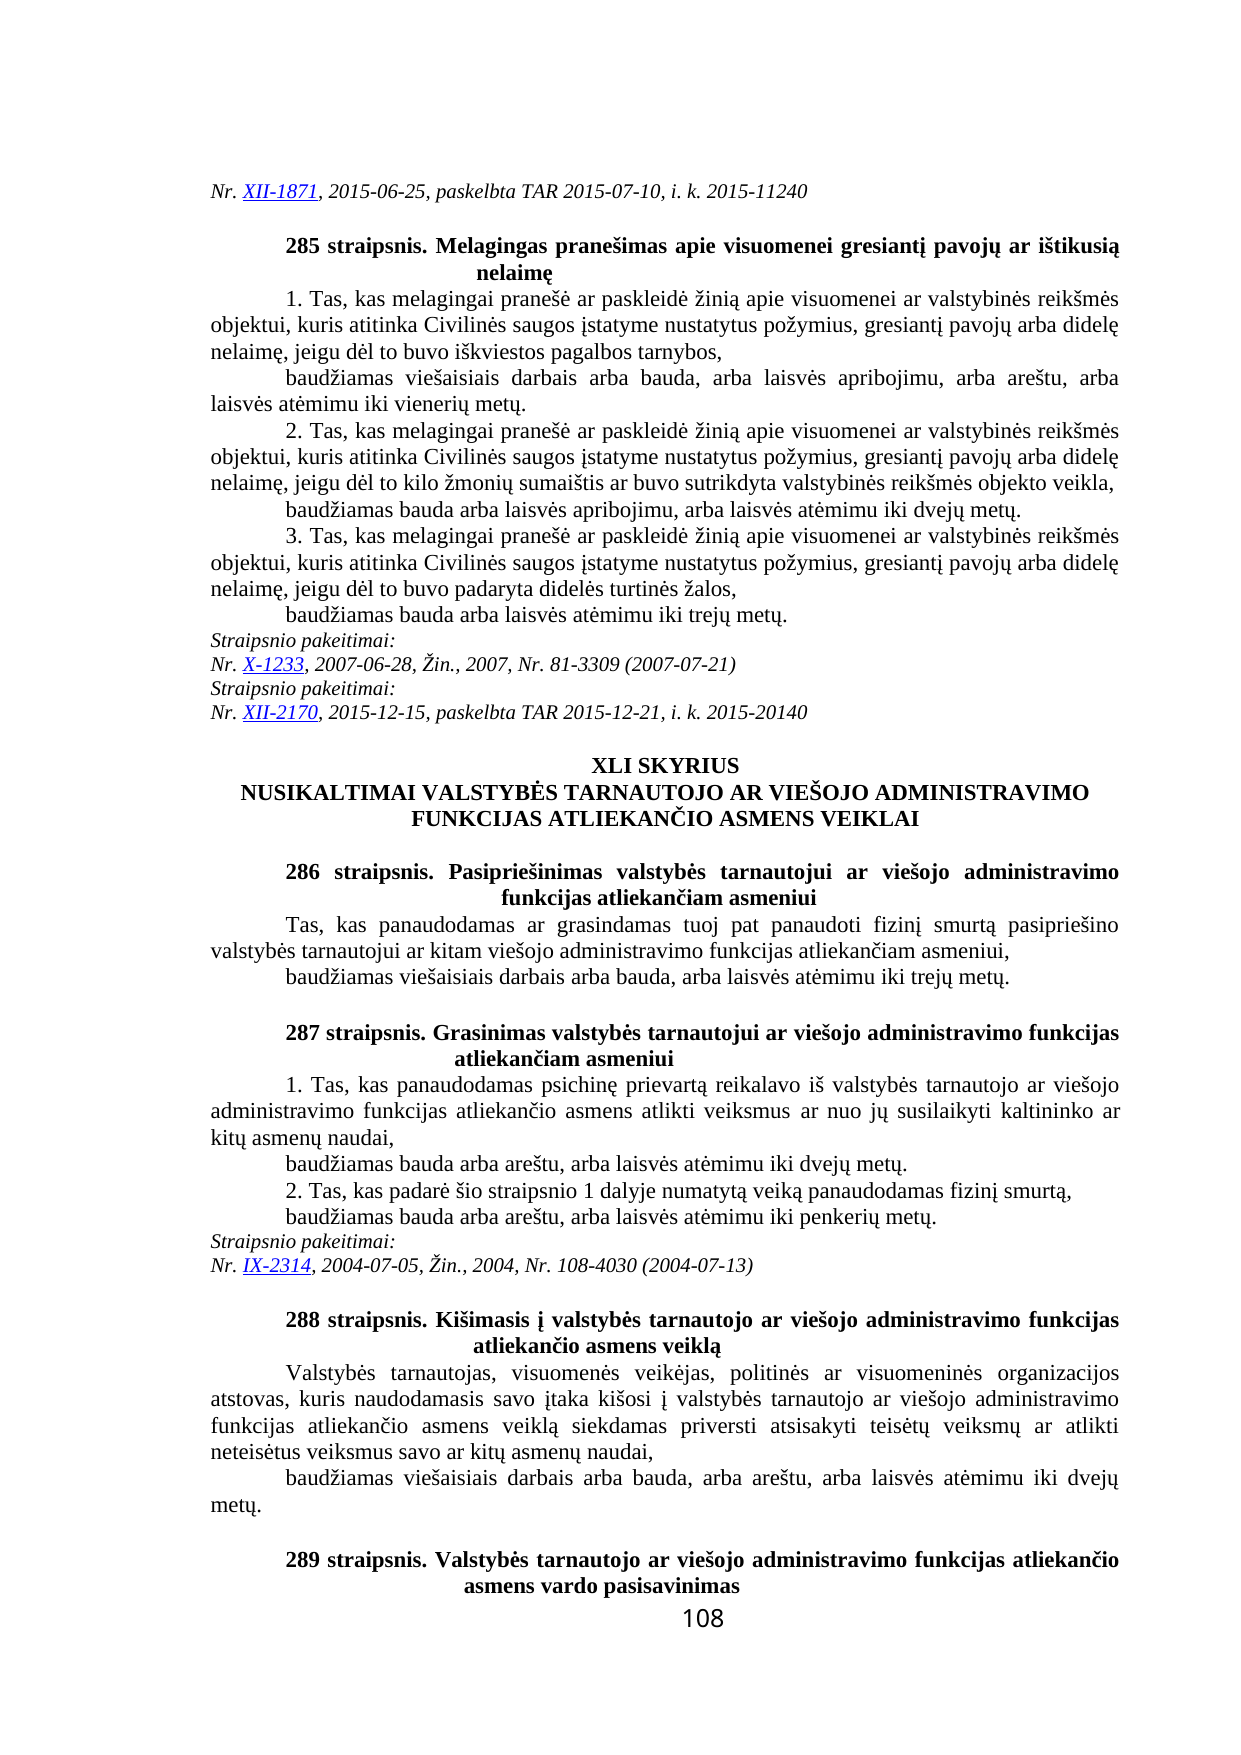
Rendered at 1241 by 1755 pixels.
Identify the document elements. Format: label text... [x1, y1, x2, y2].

text Straipsnio pakeitimai: [210, 1229, 1120, 1253]
text 286 straipsnis. Pasipriešinimas valstybės tarnautojui ar viešojo administravimo funkcijas atliekančiam asmeniui [285, 858, 1120, 911]
text 288 straipsnis. Kišimasis į valstybės tarnautojo ar viešojo administravimo funkcijas atliekančio asmens veiklą [285, 1306, 1120, 1359]
text Straipsnio pakeitimai: [210, 628, 1120, 652]
text 285 straipsnis. Melagingas pranešimas apie visuomenei gresiantį pavojų ar ištikusią nelaimę [285, 232, 1120, 285]
text 2. Tas, kas padarė šio straipsnio 1 dalyje numatytą veiką panaudodamas fizinį smurtą, [210, 1177, 1120, 1203]
text Valstybės tarnautojas, visuomenės veikėjas, politinės ar visuomeninės organizacijos atstovas, kuris naudodamasis savo įtaka kišosi į valstybės tarnautojo ar viešojo administravimo funkcijas atliekančio asmens veiklą siekdamas priversti atsisakyti teisėtų veiksmų ar atlikti neteisėtus veiksmus savo ar kitų asmenų naudai, [210, 1359, 1120, 1464]
text baudžiamas bauda arba areštu, arba laisvės atėmimu iki penkerių metų. [210, 1203, 1120, 1229]
text Straipsnio pakeitimai: [210, 676, 1120, 700]
text baudžiamas bauda arba laisvės atėmimu iki trejų metų. [210, 601, 1120, 628]
text Nr. X-1233, 2007-06-28, Žin., 2007, Nr. 81-3309 (2007-07-21) [210, 652, 1120, 676]
text Nr. XII-1871, 2015-06-25, paskelbta TAR 2015-07-10, i. k. 2015-11240 [210, 179, 1120, 203]
text 289 straipsnis. Valstybės tarnautojo ar viešojo administravimo funkcijas atliekančio asmens vardo pasisavinimas [285, 1546, 1120, 1598]
text Nr. XII-2170, 2015-12-15, paskelbta TAR 2015-12-21, i. k. 2015-20140 [210, 700, 1120, 724]
text 1. Tas, kas panaudodamas psichinę prievartą reikalavo iš valstybės tarnautojo ar viešojo administravimo funkcijas atliekančio asmens atlikti veiksmus ar nuo jų susilaikyti kaltininko ar kitų asmenų naudai, [210, 1071, 1120, 1150]
text baudžiamas viešaisiais darbais arba bauda, arba areštu, arba laisvės atėmimu iki dvejų metų. [210, 1464, 1120, 1517]
text baudžiamas viešaisiais darbais arba bauda, arba laisvės apribojimu, arba areštu, arba laisvės atėmimu iki vienerių metų. [210, 364, 1120, 417]
text NUSIKALTIMAI VALSTYBĖS TARNAUTOJO AR VIEŠOJO ADMINISTRAVIMO FUNKCIJAS ATLIEKANČIO ASMENS VEIKLAI [210, 779, 1120, 832]
text 3. Tas, kas melagingai pranešė ar paskleidė žinią apie visuomenei ar valstybinės reikšmės objektui, kuris atitinka Civilinės saugos įstatyme nustatytus požymius, gresiantį pavojų arba didelę nelaimę, jeigu dėl to buvo padaryta didelės turtinės žalos, [210, 522, 1120, 601]
text 2. Tas, kas melagingai pranešė ar paskleidė žinią apie visuomenei ar valstybinės reikšmės objektui, kuris atitinka Civilinės saugos įstatyme nustatytus požymius, gresiantį pavojų arba didelę nelaimę, jeigu dėl to kilo žmonių sumaištis ar buvo sutrikdyta valstybinės reikšmės objekto veikla, [210, 417, 1120, 496]
text Tas, kas panaudodamas ar grasindamas tuoj pat panaudoti fizinį smurtą pasipriešino valstybės tarnautojui ar kitam viešojo administravimo funkcijas atliekančiam asmeniui, [210, 911, 1120, 963]
text baudžiamas viešaisiais darbais arba bauda, arba laisvės atėmimu iki trejų metų. [210, 963, 1120, 990]
text 287 straipsnis. Grasinimas valstybės tarnautojui ar viešojo administravimo funkcijas atliekančiam asmeniui [285, 1018, 1120, 1071]
text XLI SKYRIUS [210, 753, 1120, 779]
text baudžiamas bauda arba laisvės apribojimu, arba laisvės atėmimu iki dvejų metų. [210, 496, 1120, 522]
text Nr. IX-2314, 2004-07-05, Žin., 2004, Nr. 108-4030 (2004-07-13) [210, 1253, 1120, 1277]
text baudžiamas bauda arba areštu, arba laisvės atėmimu iki dvejų metų. [210, 1150, 1120, 1177]
text 1. Tas, kas melagingai pranešė ar paskleidė žinią apie visuomenei ar valstybinės reikšmės objektui, kuris atitinka Civilinės saugos įstatyme nustatytus požymius, gresiantį pavojų arba didelę nelaimę, jeigu dėl to buvo iškviestos pagalbos tarnybos, [210, 285, 1120, 364]
